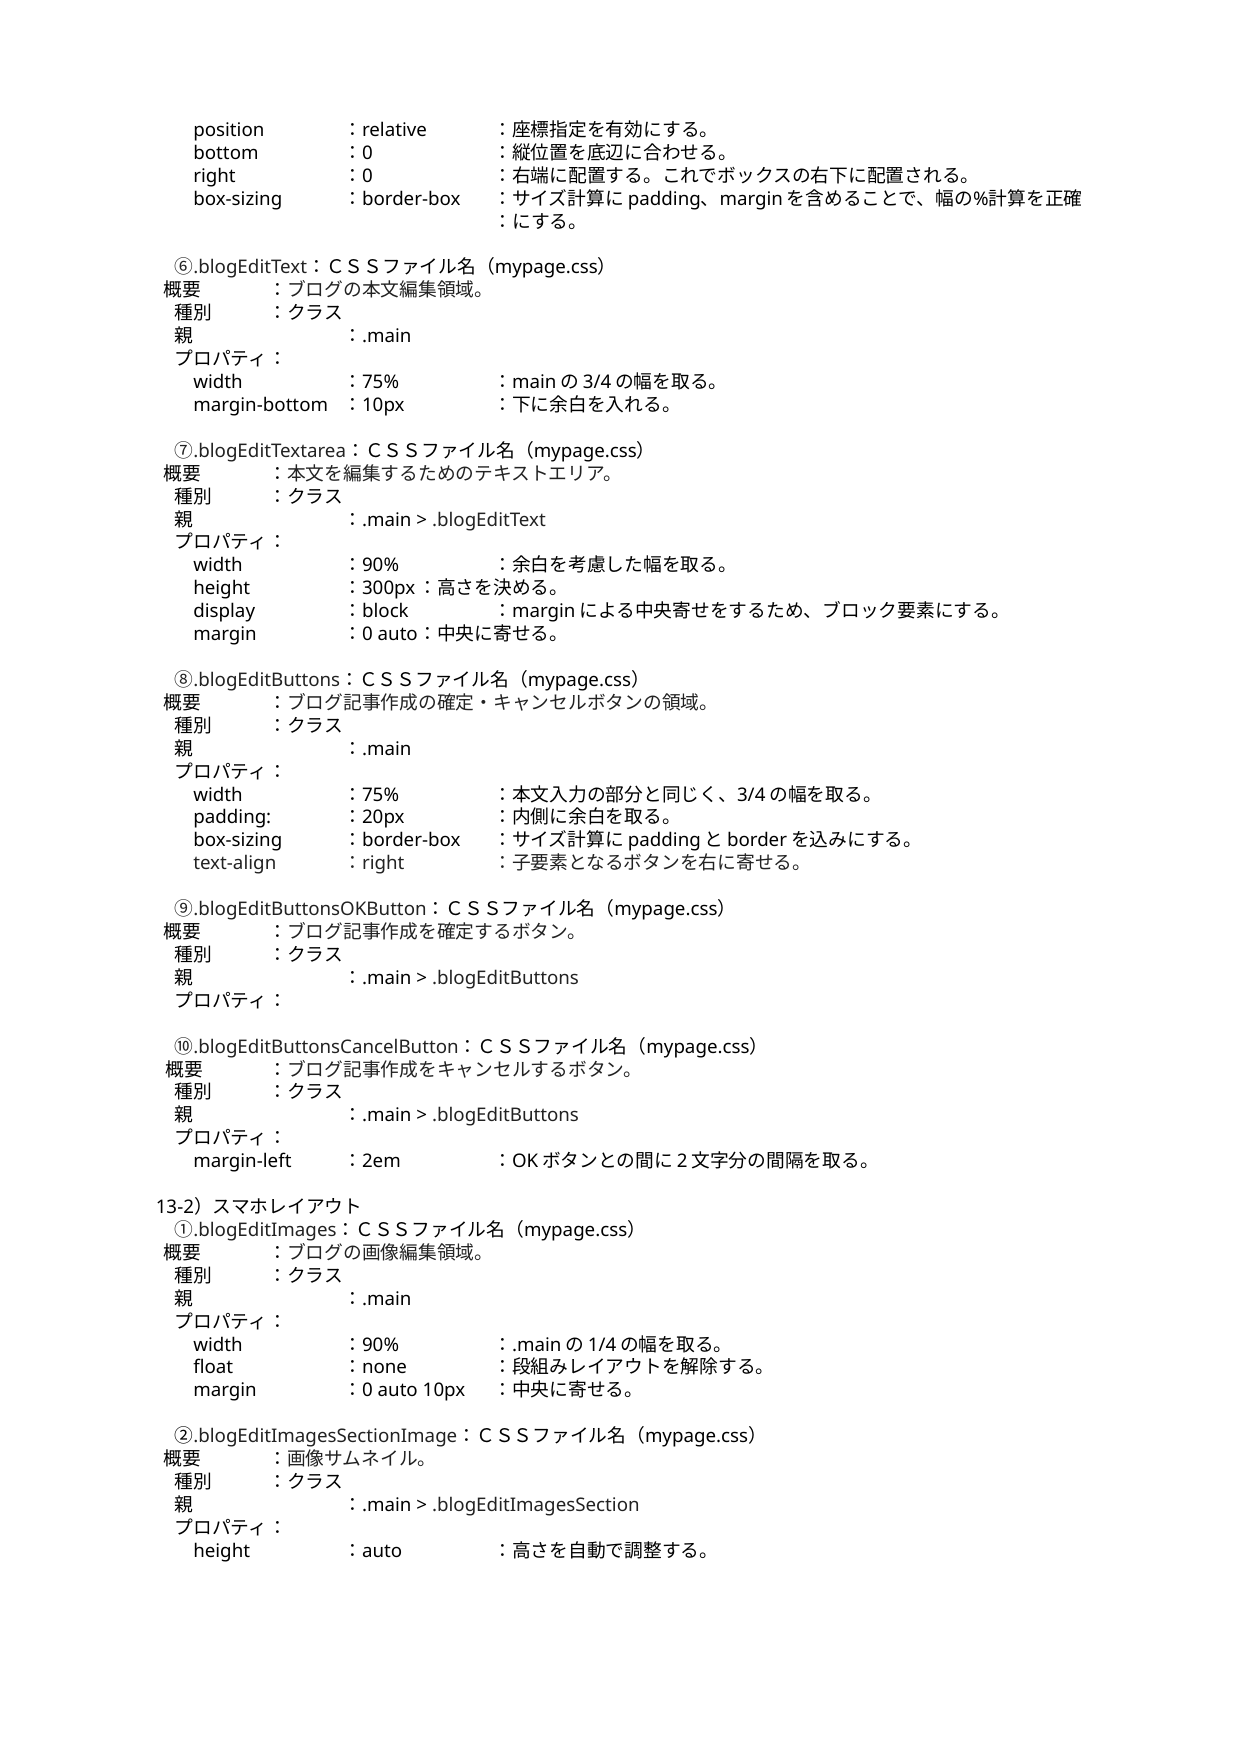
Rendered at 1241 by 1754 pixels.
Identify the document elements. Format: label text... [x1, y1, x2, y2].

text box-sizing ：border-box ：サイズ計算にpadding、marginを含めることで、幅の%計算を正確 [118, 187, 1122, 210]
text 親 ：.main > .blogEditImagesSection [118, 1493, 1122, 1516]
text 種別 ：クラス [118, 1264, 1122, 1287]
text ⑦.blogEditTextarea：ＣＳＳファイル名（mypage.css） [118, 439, 1122, 462]
text 親 ：.main > .blogEditButtons [118, 966, 1122, 989]
text プロパティ ： [118, 989, 1122, 1012]
text ⑨.blogEditButtonsOKButton：ＣＳＳファイル名（mypage.css） [118, 897, 1122, 920]
text プロパティ ： [118, 1516, 1122, 1539]
text 親 ：.main > .blogEditText [118, 508, 1122, 531]
text 種別 ：クラス [118, 1470, 1122, 1493]
text margin ：0 auto 10px ：中央に寄せる。 [118, 1378, 1122, 1401]
text ②.blogEditImagesSectionImage：ＣＳＳファイル名（mypage.css） [118, 1424, 1122, 1447]
text height ：300px ：高さを決める。 [118, 576, 1122, 599]
text margin-left ：2em ：OKボタンとの間に2文字分の間隔を取る。 [118, 1149, 1122, 1172]
text box-sizing ：border-box ：サイズ計算にpaddingとborderを込みにする。 [118, 828, 1122, 851]
text 概要 ：ブログ記事作成をキャンセルするボタン。 [118, 1058, 1122, 1081]
text 13-2）スマホレイアウト [118, 1195, 1122, 1218]
text display ：block ：marginによる中央寄せをするため、ブロック要素にする。 [118, 599, 1122, 622]
text text-align ：right ：子要素となるボタンを右に寄せる。 [118, 851, 1122, 874]
text プロパティ ： [118, 531, 1122, 553]
text プロパティ ： [118, 760, 1122, 783]
text 概要 ：ブログ記事作成の確定・キャンセルボタンの領域。 [118, 691, 1122, 714]
text 親 ：.main [118, 737, 1122, 760]
text 概要 ：ブログの本文編集領域。 [118, 278, 1122, 301]
text bottom ：0 ：縦位置を底辺に合わせる。 [118, 141, 1122, 164]
text width ：90% ：.mainの1/4の幅を取る。 [118, 1333, 1122, 1356]
text プロパティ ： [118, 1310, 1122, 1333]
text 親 ：.main [118, 324, 1122, 347]
text width ：90% ：余白を考慮した幅を取る。 [118, 553, 1122, 576]
text プロパティ ： [118, 1126, 1122, 1149]
text 種別 ：クラス [118, 485, 1122, 508]
text padding: ：20px ：内側に余白を取る。 [118, 806, 1122, 828]
text position ：relative ：座標指定を有効にする。 [118, 118, 1122, 141]
text float ：none ：段組みレイアウトを解除する。 [118, 1356, 1122, 1378]
text ⑧.blogEditButtons：ＣＳＳファイル名（mypage.css） [118, 668, 1122, 691]
text ⑩.blogEditButtonsCancelButton：ＣＳＳファイル名（mypage.css） [118, 1035, 1122, 1058]
text プロパティ ： [118, 347, 1122, 370]
text ①.blogEditImages：ＣＳＳファイル名（mypage.css） [118, 1218, 1122, 1241]
text 概要 ：ブログの画像編集領域。 [118, 1241, 1122, 1264]
text height ：auto ：高さを自動で調整する。 [118, 1539, 1122, 1562]
text 種別 ：クラス [118, 943, 1122, 966]
text width ：75% ：本文入力の部分と同じく、3/4の幅を取る。 [118, 783, 1122, 806]
text 親 ：.main [118, 1287, 1122, 1310]
text right ：0 ：右端に配置する。これでボックスの右下に配置される。 [118, 164, 1122, 187]
text ：にする。 [118, 210, 1122, 233]
text 親 ：.main > .blogEditButtons [118, 1103, 1122, 1126]
text 概要 ：ブログ記事作成を確定するボタン。 [118, 920, 1122, 943]
text 種別 ：クラス [118, 301, 1122, 324]
text 概要 ：画像サムネイル。 [118, 1447, 1122, 1470]
text 種別 ：クラス [118, 714, 1122, 737]
text margin ：0 auto ：中央に寄せる。 [118, 622, 1122, 645]
text margin-bottom ：10px ：下に余白を入れる。 [118, 393, 1122, 416]
text 種別 ：クラス [118, 1081, 1122, 1103]
text ⑥.blogEditText：ＣＳＳファイル名（mypage.css） [118, 256, 1122, 278]
text width ：75% ：mainの3/4の幅を取る。 [118, 370, 1122, 393]
text 概要 ：本文を編集するためのテキストエリア。 [118, 462, 1122, 485]
